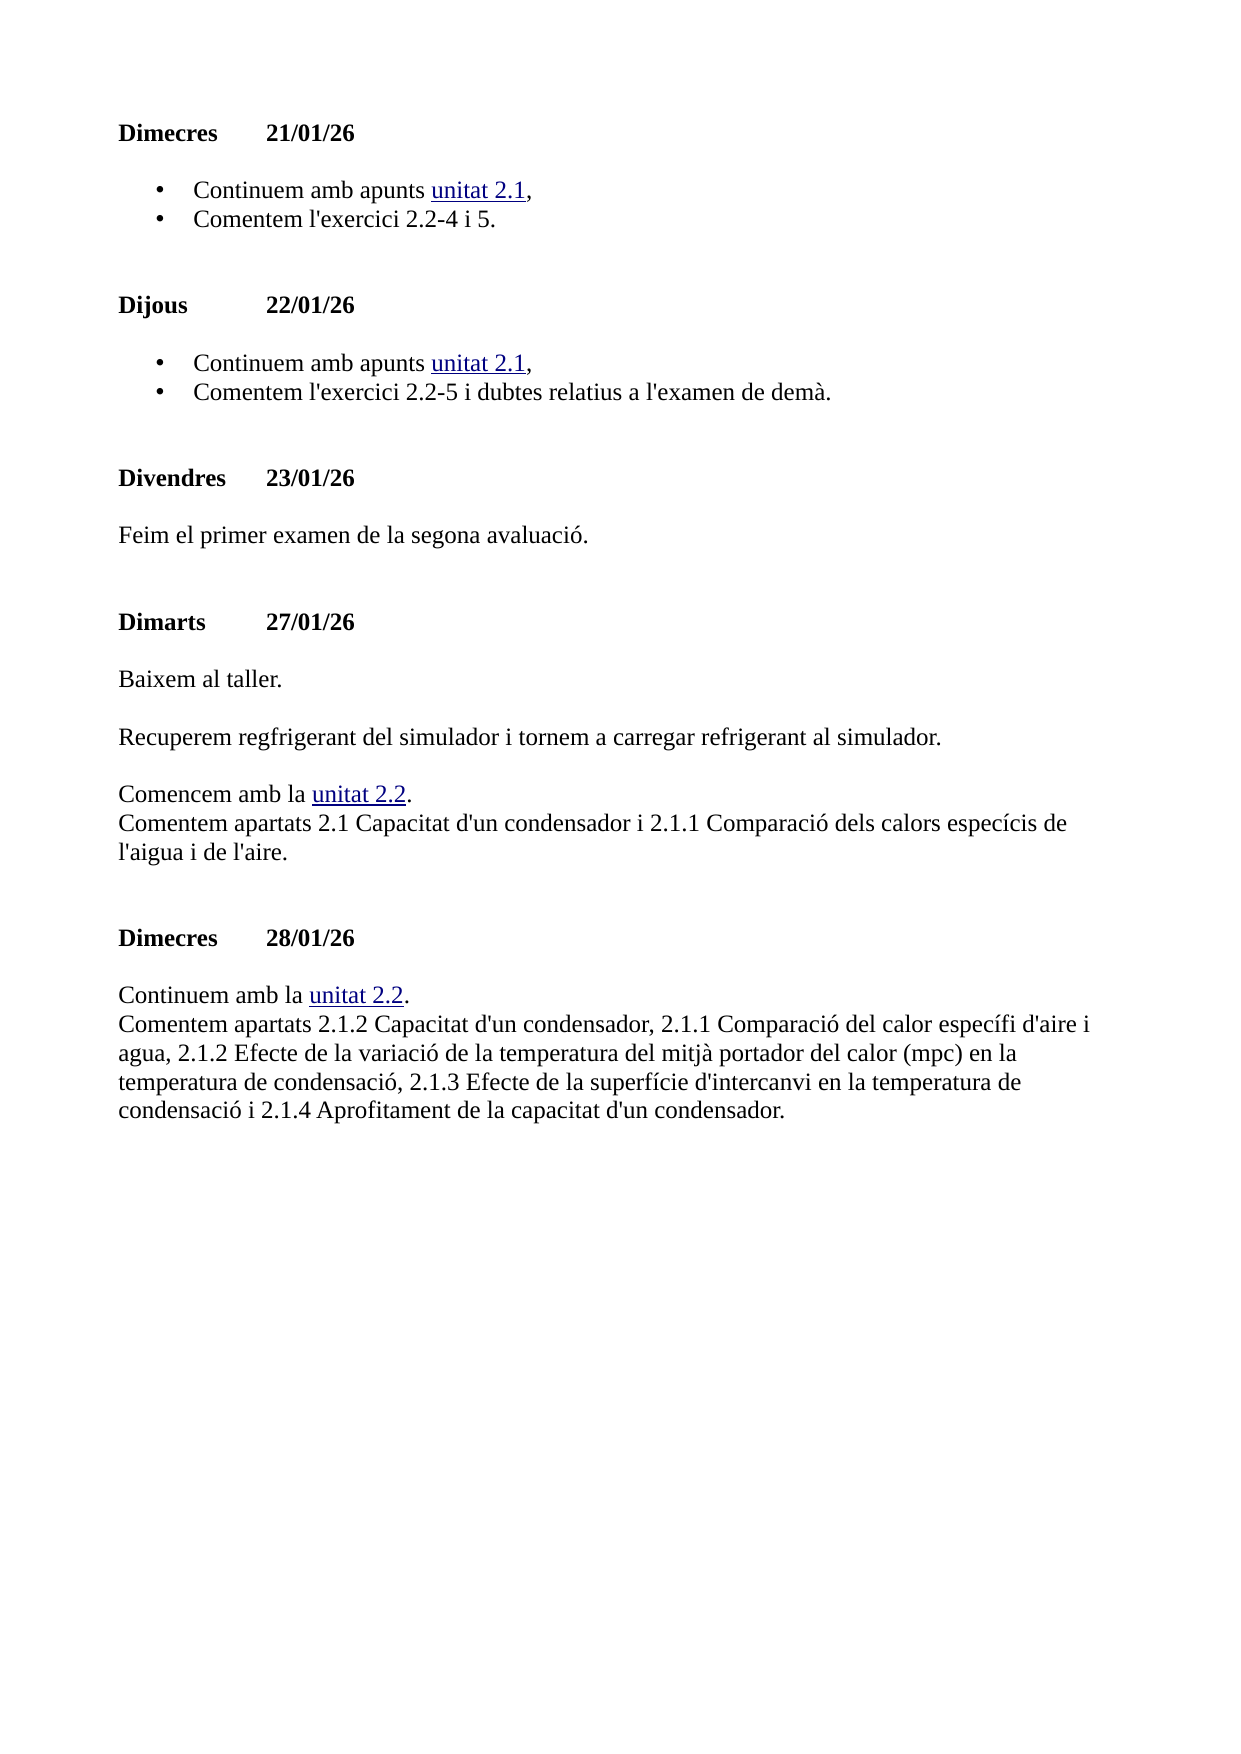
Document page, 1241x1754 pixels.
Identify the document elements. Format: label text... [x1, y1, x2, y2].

text Dimarts 27/01/26 [118, 607, 1122, 636]
text Dimecres 21/01/26 [118, 118, 1122, 147]
text Divendres 23/01/26 [118, 463, 1122, 492]
text Comentem apartats 2.1 Capacitat d'un condensador i 2.1.1 Comparació dels calors especícis de l'aigua i de l'aire. [118, 808, 1122, 866]
text Dimecres 28/01/26 [118, 923, 1122, 952]
list Comentem l'exercici 2.2-4 i 5. [156, 204, 1122, 233]
text Feim el primer examen de la segona avaluació. [118, 521, 1122, 549]
text Dijous 22/01/26 [118, 291, 1122, 319]
text Recuperem regfrigerant del simulador i tornem a carregar refrigerant al simulador. [118, 722, 1122, 751]
text Continuem amb la unitat 2.2. [118, 981, 1122, 1009]
text Baixem al taller. [118, 664, 1122, 693]
list Comentem l'exercici 2.2-5 i dubtes relatius a l'examen de demà. [156, 377, 1122, 406]
list Continuem amb apunts unitat 2.1, [156, 176, 1122, 204]
text Comentem apartats 2.1.2 Capacitat d'un condensador, 2.1.1 Comparació del calor específi d'aire i agua, 2.1.2 Efecte de la variació de la temperatura del mitjà portador del calor (mpc) en la temperatura de condensació, 2.1.3 Efecte de la superfície d'intercanvi en la temperatura de condensació i 2.1.4 Aprofitament de la capacitat d'un condensador. [118, 1009, 1122, 1124]
list Continuem amb apunts unitat 2.1, [156, 348, 1122, 377]
text Comencem amb la unitat 2.2. [118, 779, 1122, 808]
